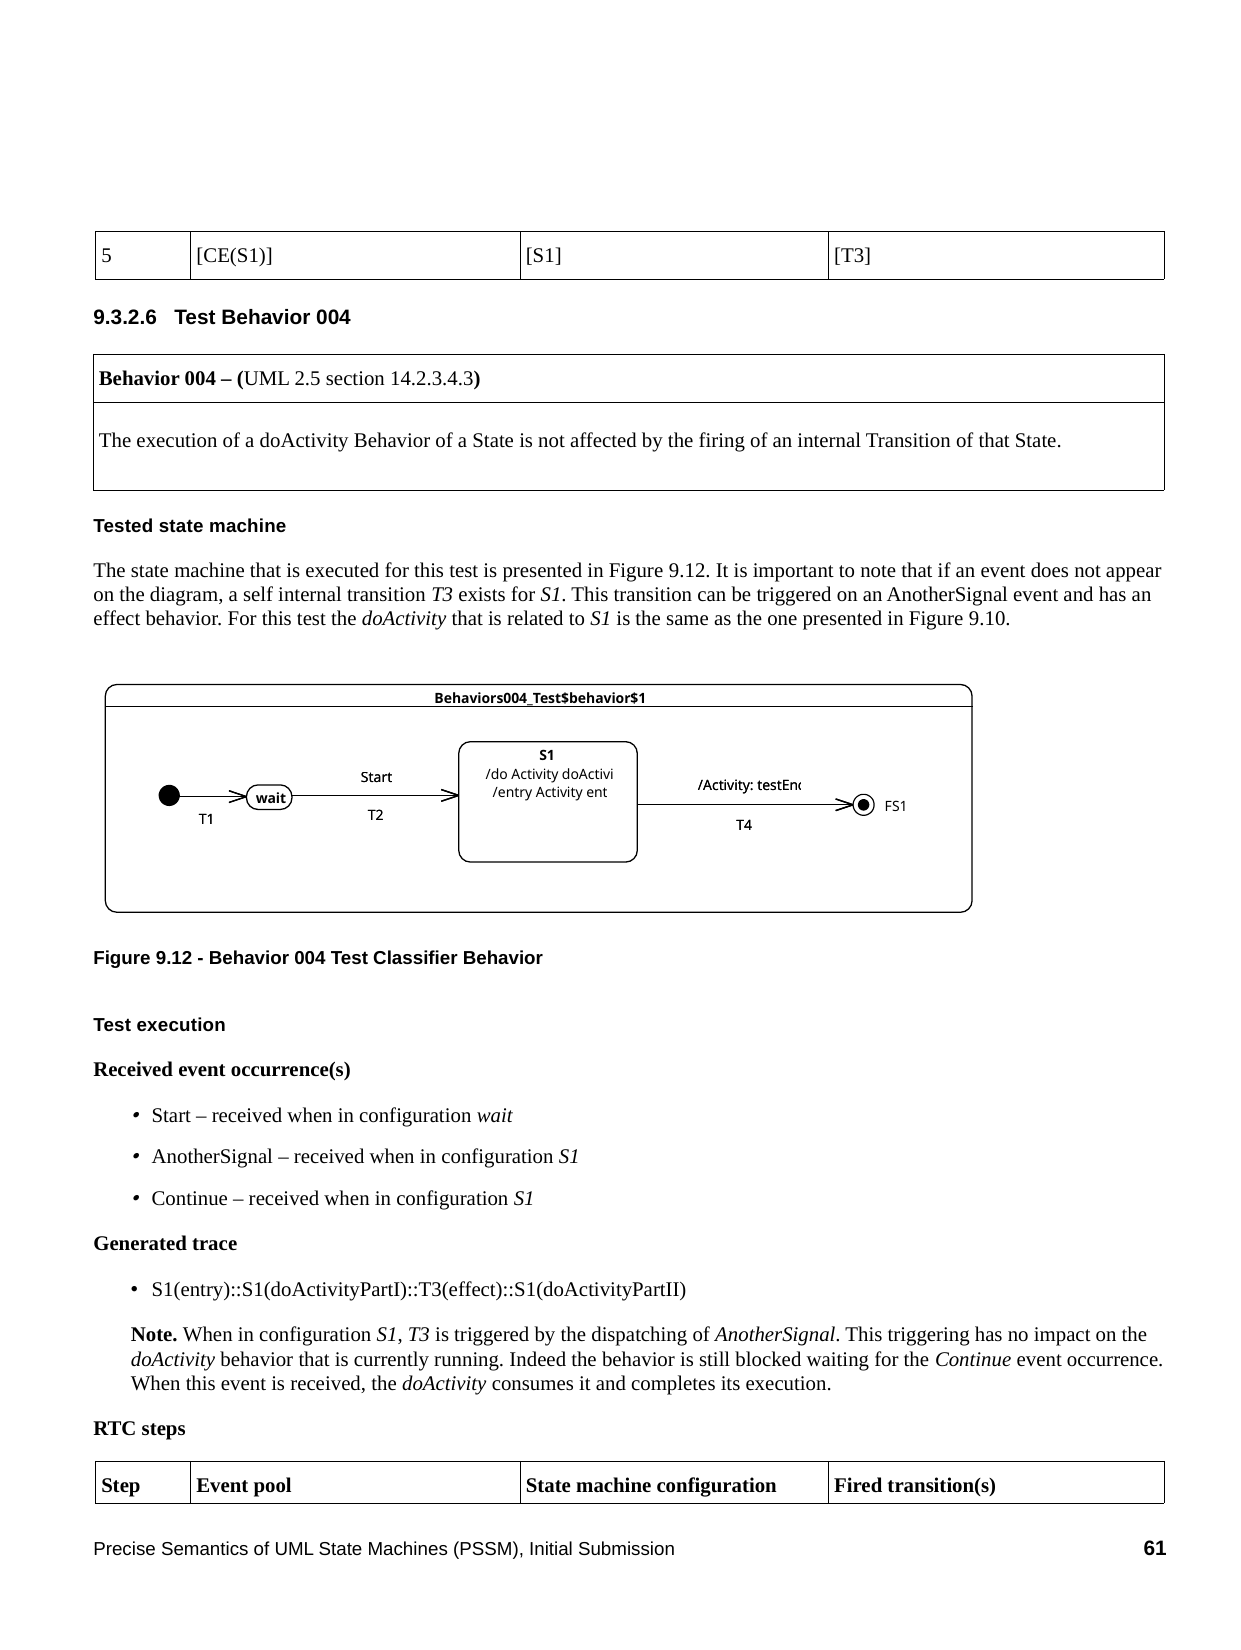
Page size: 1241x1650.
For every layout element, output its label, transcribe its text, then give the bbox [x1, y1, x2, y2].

table_header Event pool [191, 1462, 520, 1502]
text Figure 9.12 - Behavior 004 Test Classifier Behavior [93, 947, 1164, 968]
text Generated trace [93, 1231, 1164, 1255]
list AnotherSignal – received when in configuration S1 [131, 1143, 1164, 1168]
table_cell The execution of a doActivity Behavior of a State is not affected by the firing of an internal Transition of that State. [94, 403, 1164, 490]
text The state machine that is executed for this test is presented in Figure 9.12. It is important to note that if an event does not appear on the diagram, a self internal transition T3 exists for S1. This transition can be triggered on an AnotherSignal event and has an effect behavior. For this test the doActivity that is related to S1 is the same as the one presented in Figure 9.10. [93, 558, 1164, 630]
list Start – received when in configuration wait [131, 1102, 1164, 1127]
table_cell 5 [96, 232, 190, 279]
text Note. When in configuration S1, T3 is triggered by the dispatching of AnotherSignal. This triggering has no impact on the doActivity behavior that is currently running. Indeed the behavior is still blocked waiting for the Continue event occurrence. When this event is received, the doActivity consumes it and completes its execution. [131, 1322, 1164, 1394]
subtitle Tested state machine [93, 515, 1164, 537]
table_header State machine configuration [521, 1462, 828, 1502]
list Continue – received when in configuration S1 [131, 1185, 1164, 1210]
table_header Behavior 004 – (UML 2.5 section 14.2.3.4.3) [94, 355, 1164, 402]
text RTC steps [93, 1416, 1164, 1440]
subtitle Test execution [93, 1014, 1164, 1036]
table_header Fired transition(s) [829, 1462, 1164, 1502]
table_header Step [96, 1462, 190, 1502]
list S1(entry)::S1(doActivityPartI)::T3(effect)::S1(doActivityPartII) [131, 1276, 1164, 1301]
text Received event occurrence(s) [93, 1057, 1164, 1081]
table_cell [CE(S1)] [191, 232, 520, 279]
table_cell [S1] [521, 232, 828, 279]
table_cell [T3] [829, 232, 1164, 279]
subtitle Test Behavior 004 [93, 304, 1164, 329]
